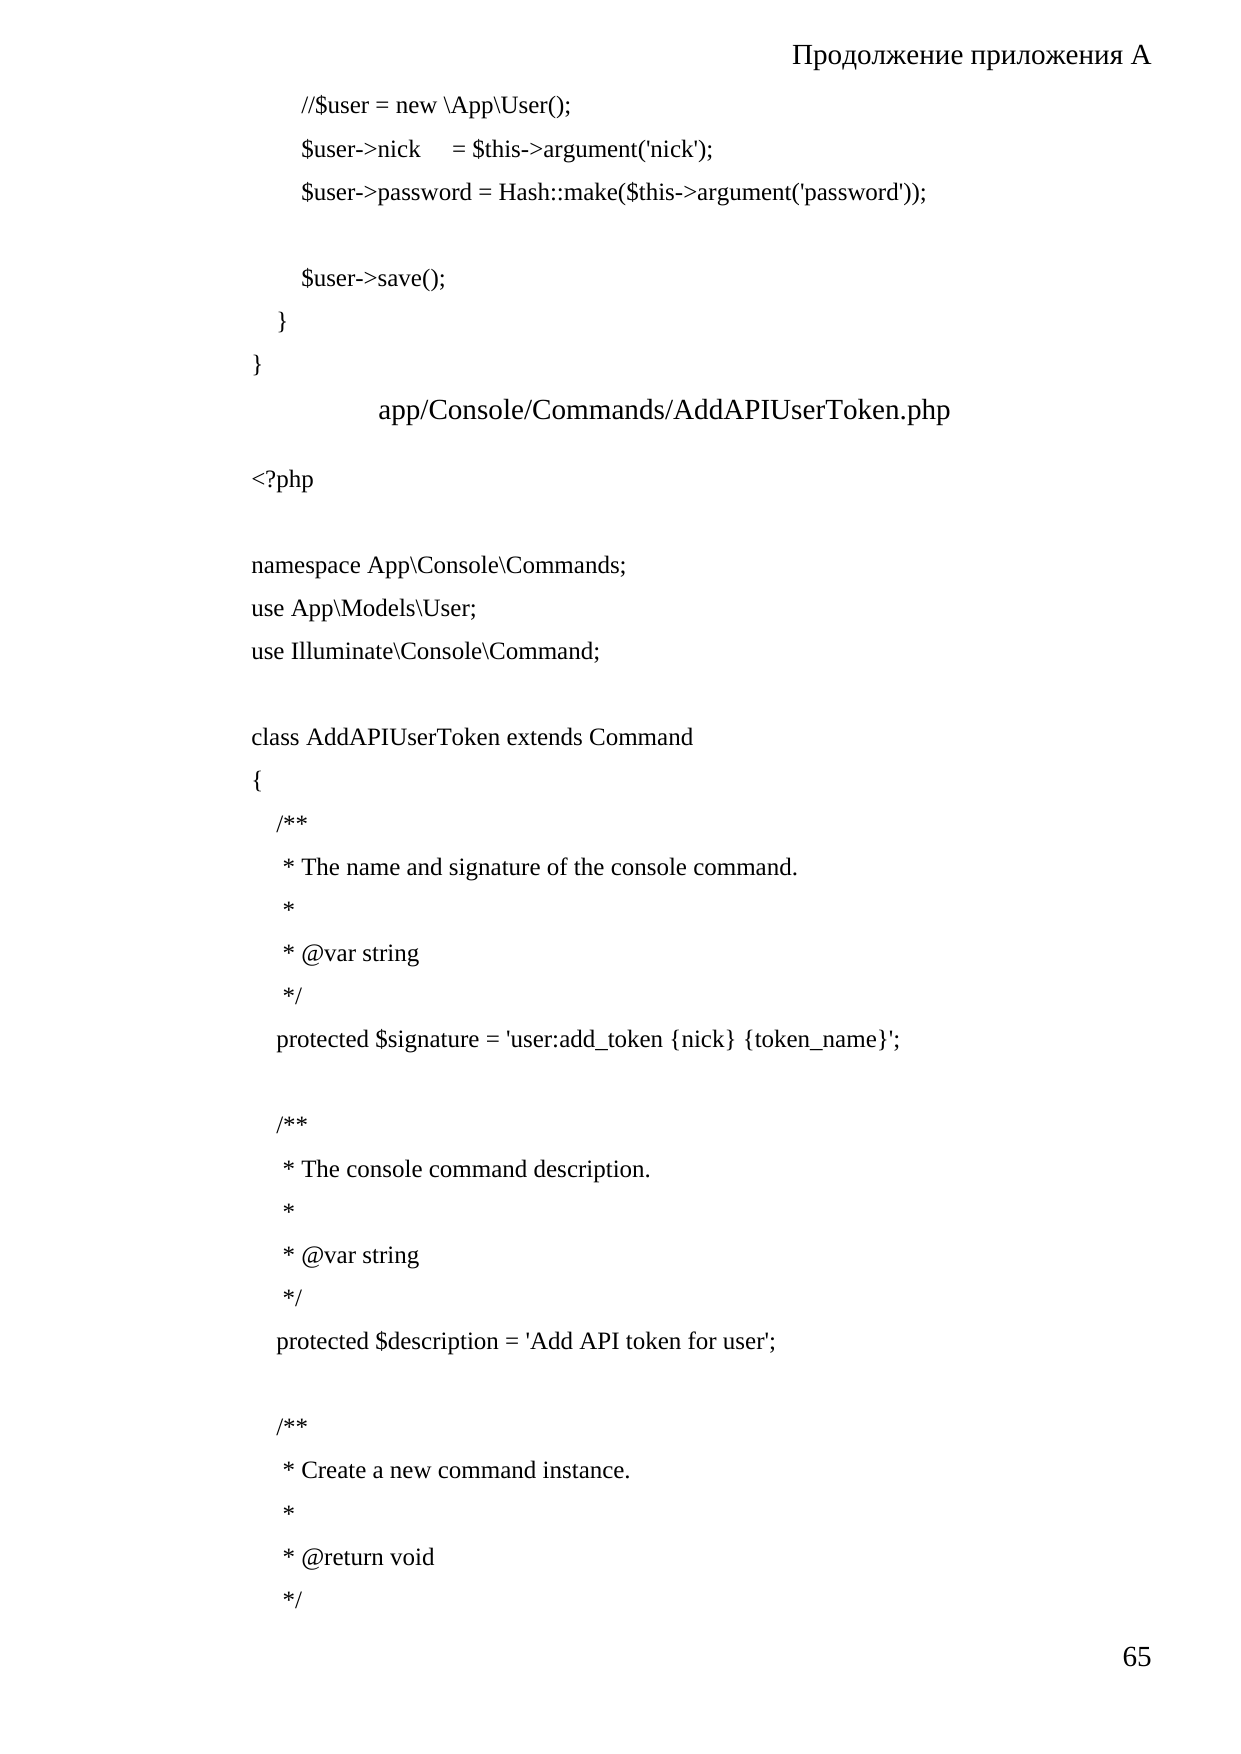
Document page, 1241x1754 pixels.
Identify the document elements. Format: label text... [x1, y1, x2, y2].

text $user->password = Hash::make($this->argument('password')); [177, 177, 1152, 206]
text protected $description = 'Add API token for user'; [177, 1326, 1152, 1355]
text * The console command description. [177, 1154, 1152, 1182]
text * The name and signature of the console command. [177, 852, 1152, 881]
text */ [177, 981, 1152, 1010]
text { [177, 766, 1152, 794]
text /** [177, 809, 1152, 837]
text * Create a new command instance. [177, 1456, 1152, 1484]
text use App\Models\User; [177, 593, 1152, 622]
text * [177, 1499, 1152, 1527]
text } [177, 306, 1152, 335]
text * @var string [177, 938, 1152, 967]
text /** [177, 1412, 1152, 1441]
text protected $signature = 'user:add_token {nick} {token_name}'; [177, 1024, 1152, 1053]
text * @return void [177, 1542, 1152, 1571]
text namespace App\Console\Commands; [177, 550, 1152, 579]
text * @var string [177, 1240, 1152, 1269]
text //$user = new \App\User(); [177, 91, 1152, 119]
subtitle app/Console/Commands/AddAPIUserToken.php [177, 392, 1152, 426]
text /** [177, 1111, 1152, 1139]
text */ [177, 1283, 1152, 1312]
text * [177, 895, 1152, 924]
text * [177, 1197, 1152, 1226]
text use Illuminate\Console\Command; [177, 636, 1152, 665]
text <?php [177, 464, 1152, 492]
text $user->nick = $this->argument('nick'); [177, 134, 1152, 162]
text class AddAPIUserToken extends Command [177, 722, 1152, 751]
text $user->save(); [177, 263, 1152, 292]
text */ [177, 1585, 1152, 1614]
text } [177, 349, 1152, 378]
